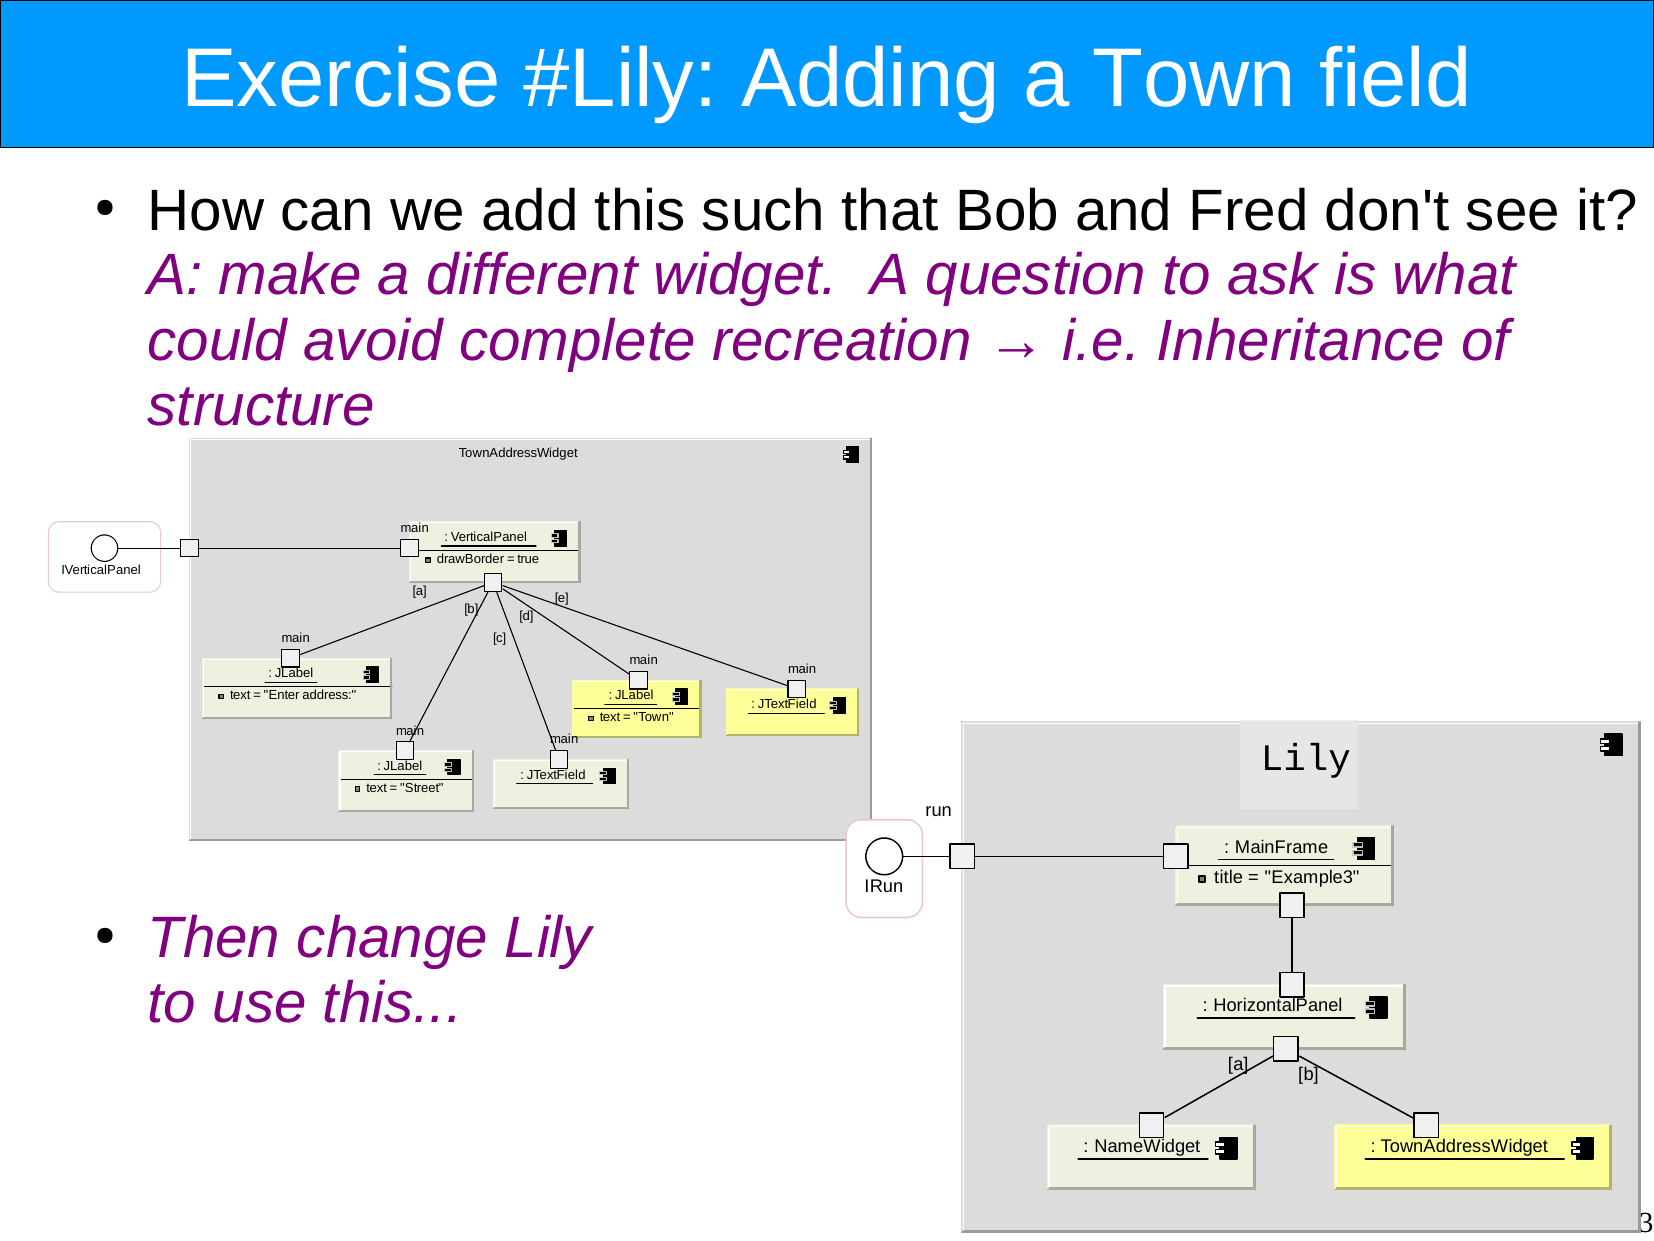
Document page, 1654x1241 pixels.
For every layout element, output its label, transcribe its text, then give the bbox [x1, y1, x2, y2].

list How can we add this such that Bob and Fred don't see it? A: make a different widget. A question to ask is what could avoid complete recreation → i.e. Inheritance of structure Then change Lily to use this... [76, 177, 1654, 1196]
picture [47, 437, 1642, 1234]
text_box Lily [1246, 732, 1366, 787]
list How can we add this such that Bob and Fred don't see it? A: make a different widget. A question to ask is what could avoid complete recreation → i.e. Inheritance of structure Then change Lily to use this... [76, 842, 844, 1196]
text_box [1240, 720, 1359, 810]
title Exercise #Lily: Adding a Town field [82, 21, 1571, 135]
